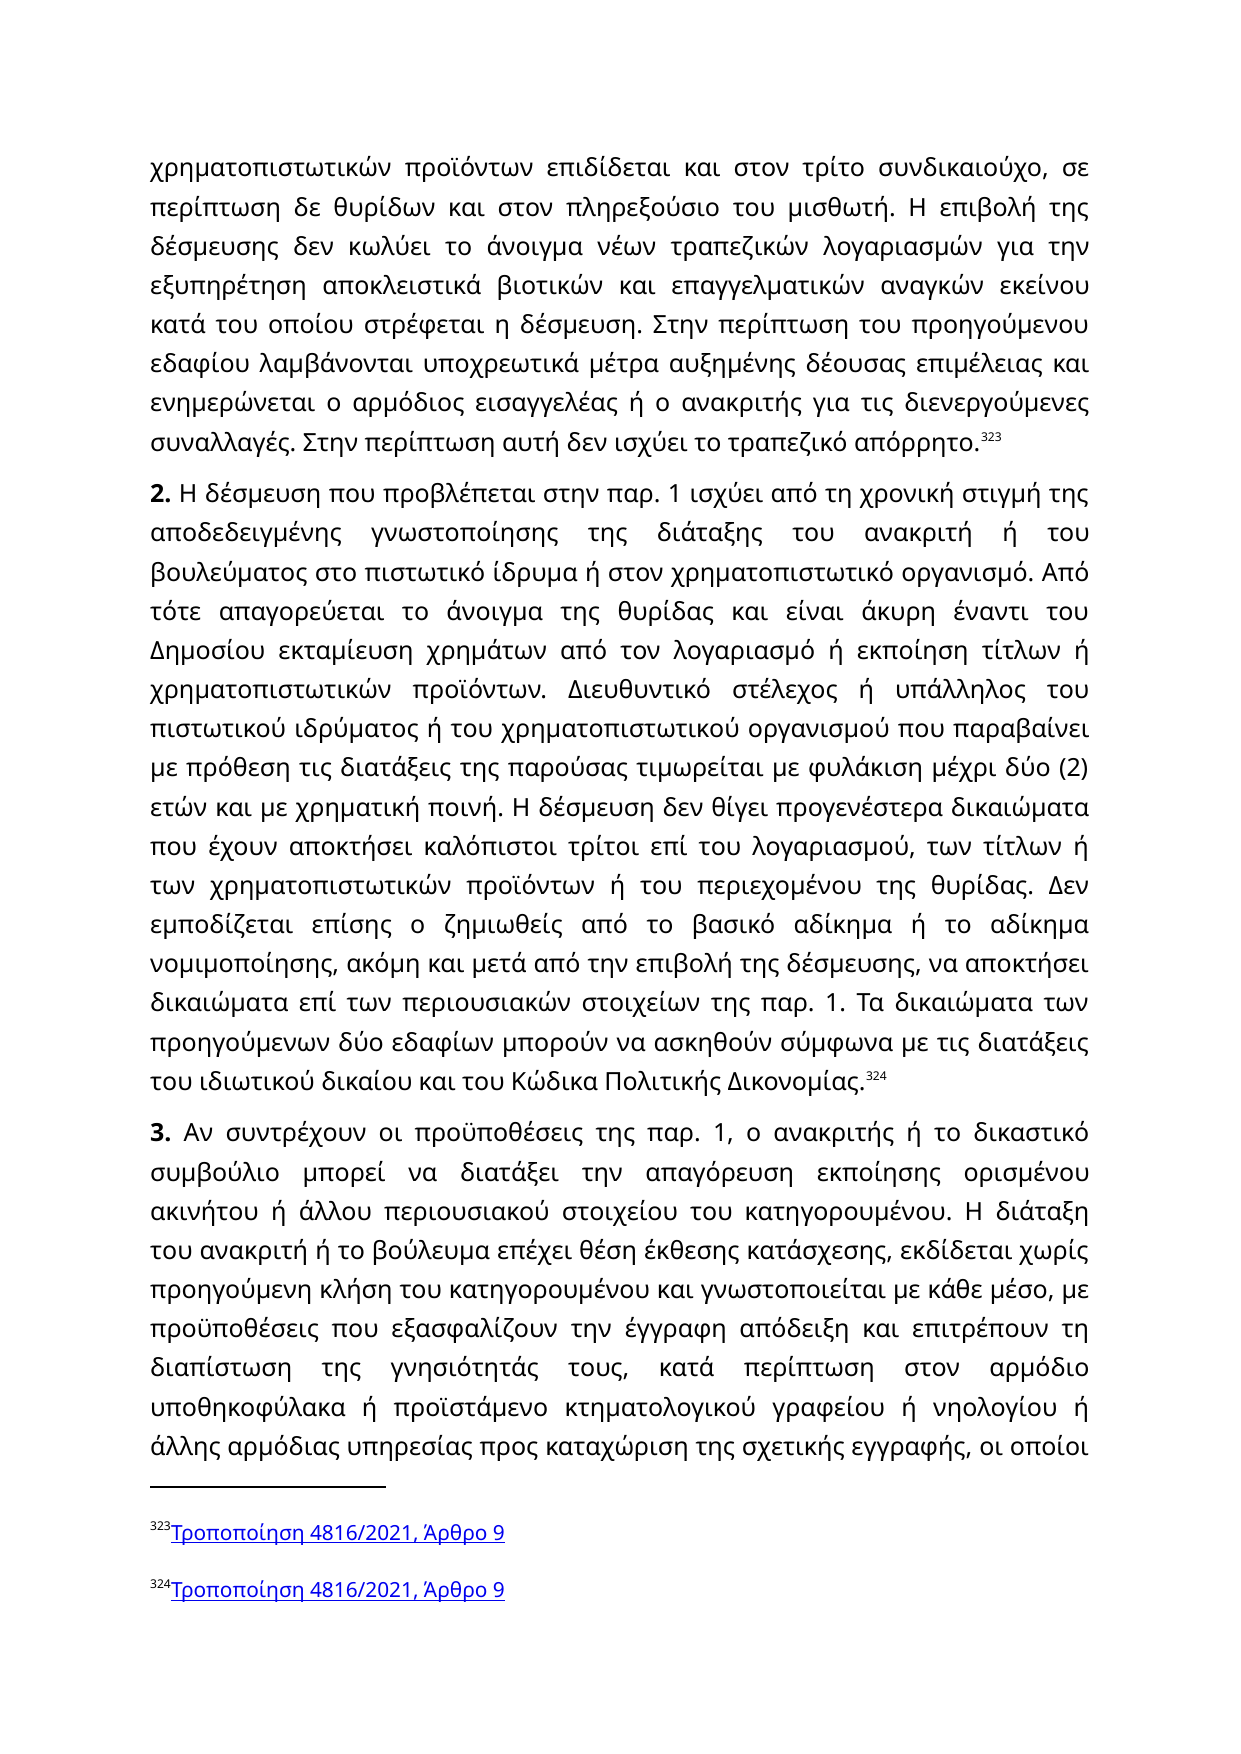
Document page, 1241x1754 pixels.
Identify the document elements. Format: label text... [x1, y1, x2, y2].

text Τροποποίηση 4816/2021, Άρθρο 9 [150, 1576, 1090, 1604]
text χρηματοπιστωτικών προϊόντων επιδίδεται και στον τρίτο συνδικαιούχο, σε περίπτωση δε θυρίδων και στον πληρεξούσιο του μισθωτή. Η επιβολή της δέσμευσης δεν κωλύει το άνοιγμα νέων τραπεζικών λογαριασμών για την εξυπηρέτηση αποκλειστικά βιοτικών και επαγγελματικών αναγκών εκείνου κατά του οποίου στρέφεται η δέσμευση. Στην περίπτωση του προηγούμενου εδαφίου λαμβάνονται υποχρεωτικά μέτρα αυξημένης δέουσας επιμέλειας και ενημερώνεται ο αρμόδιος εισαγγελέας ή ο ανακριτής για τις διενεργούμενες συναλλαγές. Στην περίπτωση αυτή δεν ισχύει το τραπεζικό απόρρητο. [150, 150, 1090, 458]
text Τροποποίηση 4816/2021, Άρθρο 9 [150, 1518, 1090, 1546]
text 3. Αν συντρέχουν οι προϋποθέσεις της παρ. 1, ο ανακριτής ή το δικαστικό συμβούλιο μπορεί να διατάξει την απαγόρευση εκποίησης ορισμένου ακινήτου ή άλλου περιουσιακού στοιχείου του κατηγορουμένου. Η διάταξη του ανακριτή ή το βούλευμα επέχει θέση έκθεσης κατάσχεσης, εκδίδεται χωρίς προηγούμενη κλήση του κατηγορουμένου και γνωστοποιείται με κάθε μέσο, με προϋποθέσεις που εξασφαλίζουν την έγγραφη απόδειξη και επιτρέπουν τη διαπίστωση της γνησιότητάς τους, κατά περίπτωση στον αρμόδιο υποθηκοφύλακα ή προϊστάμενο κτηματολογικού γραφείου ή νηολογίου ή άλλης αρμόδιας υπηρεσίας προς καταχώριση της σχετικής εγγραφής, οι οποίοι [150, 1115, 1090, 1462]
text 2. Η δέσμευση που προβλέπεται στην παρ. 1 ισχύει από τη χρονική στιγμή της αποδεδειγμένης γνωστοποίησης της διάταξης του ανακριτή ή του βουλεύματος στο πιστωτικό ίδρυμα ή στον χρηματοπιστωτικό οργανισμό. Από τότε απαγορεύεται το άνοιγμα της θυρίδας και είναι άκυρη έναντι του Δημοσίου εκταμίευση χρημάτων από τον λογαριασμό ή εκποίηση τίτλων ή χρηματοπιστωτικών προϊόντων. Διευθυντικό στέλεχος ή υπάλληλος του πιστωτικού ιδρύματος ή του χρηματοπιστωτικού οργανισμού που παραβαίνει με πρόθεση τις διατάξεις της παρούσας τιμωρείται με φυλάκιση μέχρι δύο (2) ετών και με χρηματική ποινή. Η δέσμευση δεν θίγει προγενέστερα δικαιώματα που έχουν αποκτήσει καλόπιστοι τρίτοι επί του λογαριασμού, των τίτλων ή των χρηματοπιστωτικών προϊόντων ή του περιεχομένου της θυρίδας. Δεν εμποδίζεται επίσης ο ζημιωθείς από το βασικό αδίκημα ή το αδίκημα νομιμοποίησης, ακόμη και μετά από την επιβολή της δέσμευσης, να αποκτήσει δικαιώματα επί των περιουσιακών στοιχείων της παρ. 1. Τα δικαιώματα των προηγούμενων δύο εδαφίων μπορούν να ασκηθούν σύμφωνα με τις διατάξεις του ιδιωτικού δικαίου και του Κώδικα Πολιτικής Δικονομίας. [150, 476, 1090, 1097]
